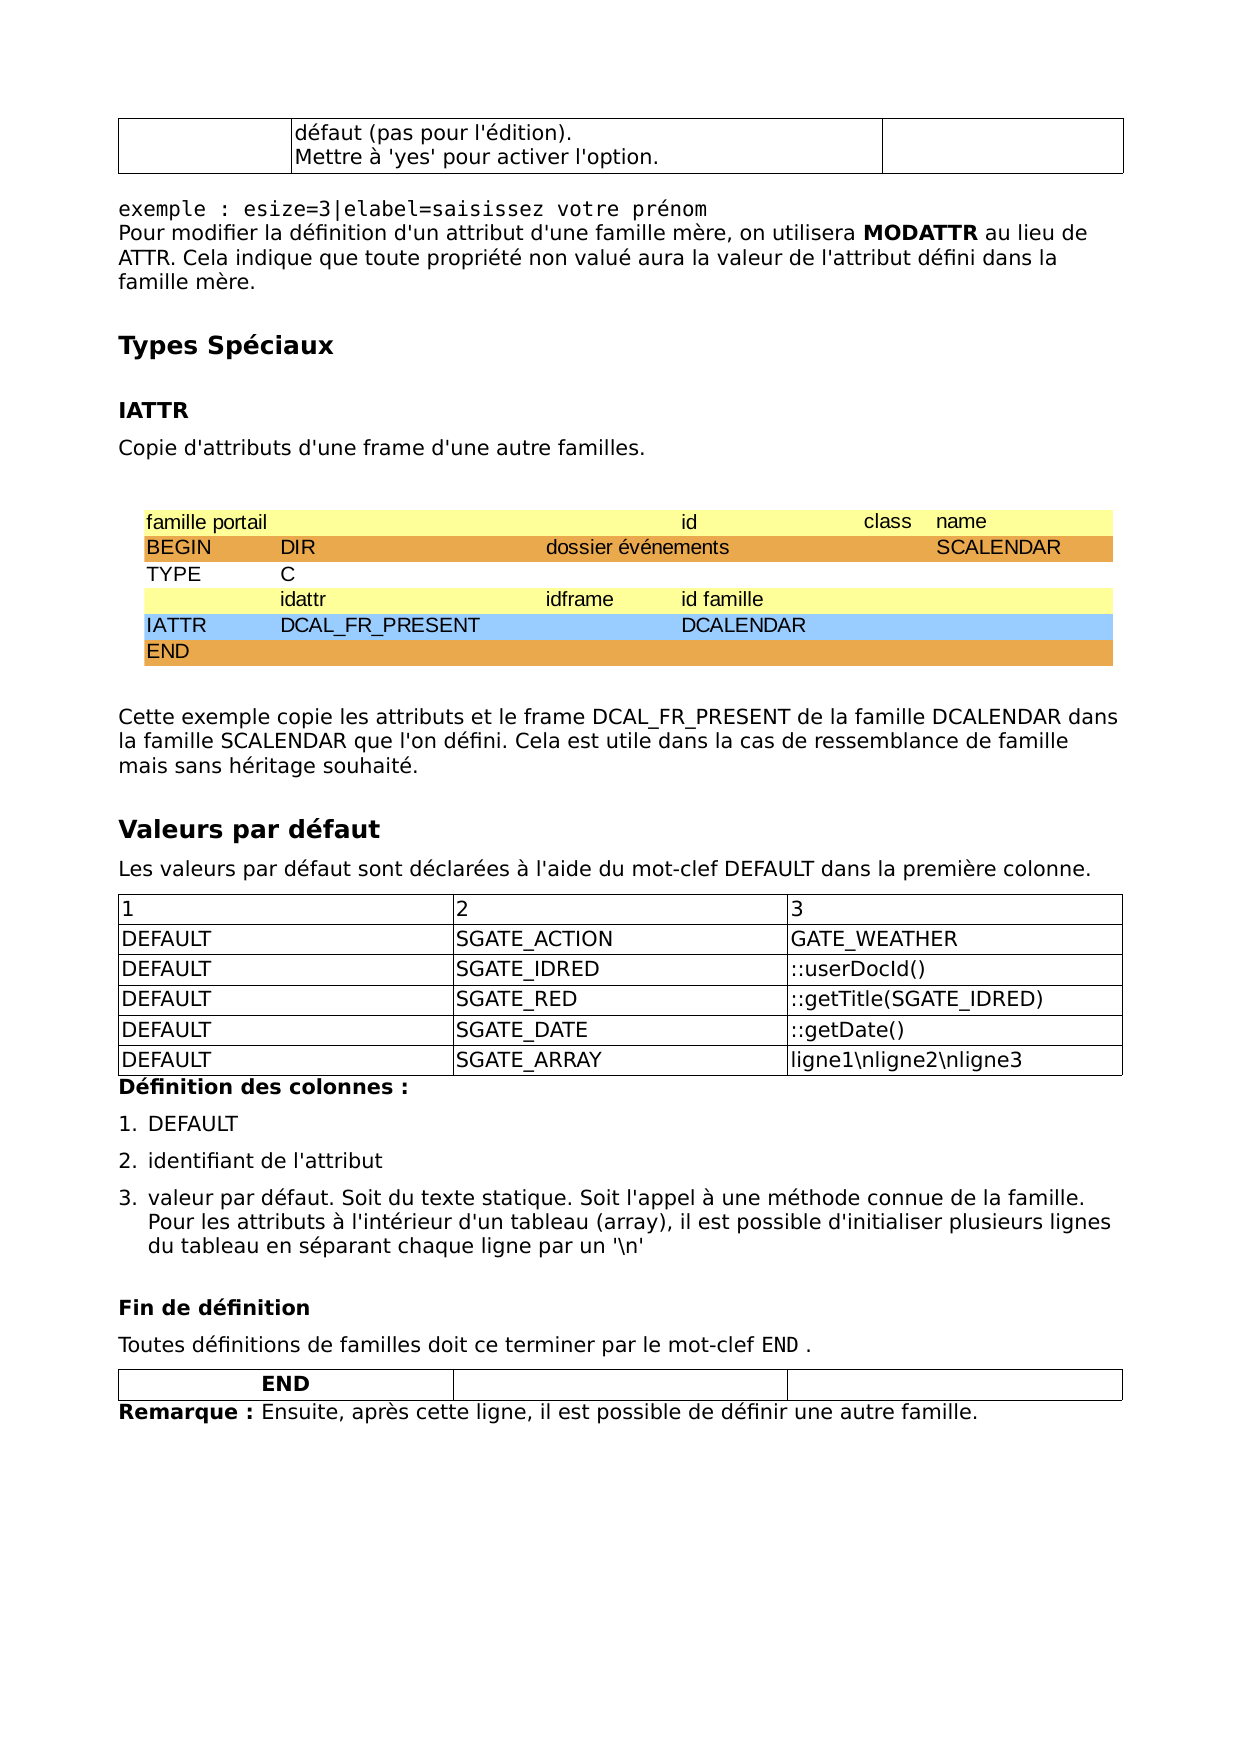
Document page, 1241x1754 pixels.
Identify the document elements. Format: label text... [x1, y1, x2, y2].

table_cell ::getTitle(SGATE_IDRED) [788, 986, 1122, 1015]
text Cette exemple copie les attributs et le frame DCAL_FR_PRESENT de la famille DCALENDAR dans la famille SCALENDAR que l'on défini. Cela est utile dans la cas de ressemblance de famille mais sans héritage souhaité. [118, 705, 1122, 778]
table_cell DEFAULT [119, 986, 453, 1015]
text Toutes définitions de familles doit ce terminer par le mot-clef END . [118, 1333, 1122, 1357]
table_header 1 [119, 895, 453, 924]
table_cell DEFAULT [119, 925, 453, 954]
table_cell ::getDate() [788, 1016, 1122, 1045]
table_header END [119, 1370, 453, 1399]
text Définition des colonnes : [118, 1076, 1122, 1099]
table_cell ligne1\nligne2\nligne3 [788, 1046, 1122, 1075]
table_header 2 [454, 895, 787, 924]
list identifiant de l'attribut [118, 1149, 1122, 1173]
text Pour modifier la définition d'un attribut d'une famille mère, on utilisera MODATTR au lieu de ATTR. Cela indique que toute propriété non valué aura la valeur de l'attribut défini dans la famille mère. [118, 221, 1122, 294]
table_cell ::userDocId() [788, 955, 1122, 984]
table_header 3 [788, 895, 1122, 924]
table_cell DEFAULT [119, 1016, 453, 1045]
subtitle Valeurs par défaut [118, 815, 1122, 844]
table_cell SGATE_DATE [454, 1016, 787, 1045]
table_cell DEFAULT [119, 955, 453, 984]
subtitle IATTR [118, 398, 1122, 424]
list DEFAULT [118, 1112, 1122, 1136]
subtitle Fin de définition [118, 1296, 1122, 1320]
table_header [454, 1370, 787, 1399]
table_cell SGATE_ARRAY [454, 1046, 787, 1075]
subtitle Types Spéciaux [118, 332, 1122, 361]
text exemple : esize=3|elabel=saisissez votre prénom [118, 197, 1122, 221]
text Les valeurs par défaut sont déclarées à l'aide du mot-clef DEFAULT dans la première colonne. [118, 857, 1122, 881]
table_cell SGATE_IDRED [454, 955, 787, 984]
text Copie d'attributs d'une frame d'une autre familles. [118, 436, 1122, 461]
text Remarque : Ensuite, après cette ligne, il est possible de définir une autre famille. [118, 1401, 1122, 1424]
table_cell [883, 119, 1123, 173]
table_cell SGATE_ACTION [454, 925, 787, 954]
list valeur par défaut. Soit du texte statique. Soit l'appel à une méthode connue de la famille. Pour les attributs à l'intérieur d'un tableau (array), il est possible d'initialiser plusieurs lignes du tableau en séparant chaque ligne par un '\n' [118, 1186, 1122, 1258]
table_cell défaut (pas pour l'édition). Mettre à 'yes' pour activer l'option. [292, 119, 882, 173]
table_cell GATE_WEATHER [788, 925, 1122, 954]
table_header [788, 1370, 1122, 1399]
table_cell DEFAULT [119, 1046, 453, 1075]
table_cell [119, 119, 291, 173]
table_cell SGATE_RED [454, 986, 787, 1015]
